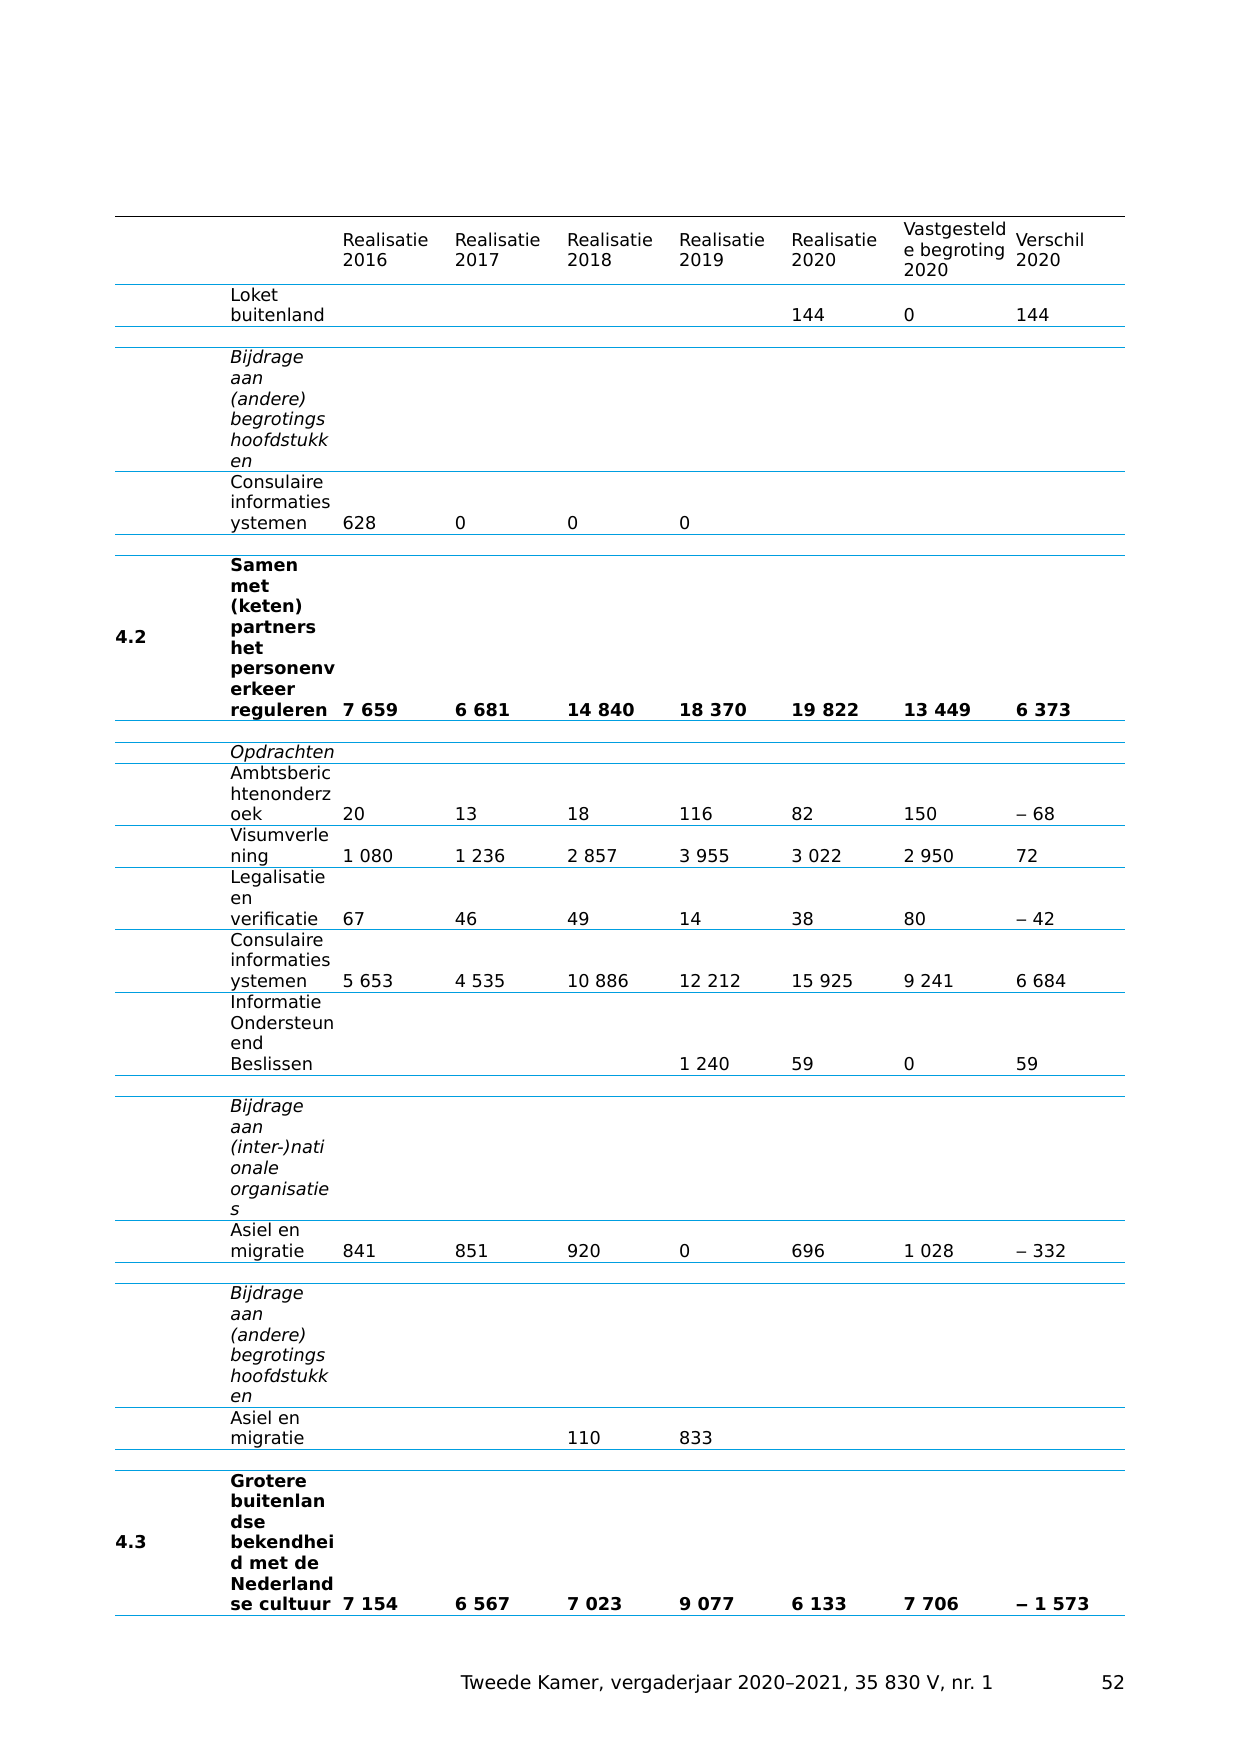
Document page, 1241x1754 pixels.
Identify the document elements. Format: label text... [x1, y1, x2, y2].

table_cell Samen met (keten) partners het personenverkeer reguleren [227, 556, 339, 720]
table_cell [115, 1408, 227, 1449]
table_cell [788, 348, 900, 471]
table_cell Consulaire informatiesystemen [227, 930, 339, 991]
table_cell [340, 1076, 452, 1096]
table_cell [676, 1097, 788, 1220]
table_cell [788, 1450, 900, 1470]
table_cell [340, 1263, 452, 1283]
table_cell 696 [788, 1221, 900, 1262]
table_cell [564, 1450, 676, 1470]
table_cell 67 [340, 868, 452, 929]
table_header Beleidsartikel 4 Consulaire dienstverlening en uitdragen Nederlandse waarden (bedragen x € 1.000) [115, 191, 1125, 216]
table_cell [900, 1450, 1013, 1470]
table_cell [788, 1408, 900, 1449]
table_cell [227, 217, 339, 284]
table_cell [900, 472, 1013, 533]
table_cell ‒ 1 573 [1013, 1471, 1125, 1615]
table_cell [1013, 1450, 1125, 1470]
table_cell [115, 721, 227, 741]
table_cell 7 706 [900, 1471, 1013, 1615]
table_cell 7 154 [340, 1471, 452, 1615]
table_cell [115, 472, 227, 533]
table_cell [564, 721, 676, 741]
table_cell Consulaire informatiesystemen [227, 472, 339, 533]
table_cell [564, 348, 676, 471]
table_cell [227, 721, 339, 741]
table_cell [564, 993, 676, 1074]
table_cell 38 [788, 868, 900, 929]
table_cell [115, 1076, 227, 1096]
table_cell Realisatie 2016 [340, 217, 452, 284]
table_cell [115, 1284, 227, 1407]
table_cell 2 950 [900, 826, 1013, 867]
table_cell [452, 348, 564, 471]
table_cell [788, 1097, 900, 1220]
table_cell [564, 285, 676, 326]
table_cell [900, 1076, 1013, 1096]
table_cell [788, 743, 900, 762]
table_cell [452, 1076, 564, 1096]
table_cell 13 449 [900, 556, 1013, 720]
table_cell 13 [452, 764, 564, 825]
table_cell [1013, 1408, 1125, 1449]
table_cell 72 [1013, 826, 1125, 867]
table_cell [452, 285, 564, 326]
table_cell 7 659 [340, 556, 452, 720]
table_cell [452, 1450, 564, 1470]
table_cell [900, 1097, 1013, 1220]
table_cell Visumverlening [227, 826, 339, 867]
table_cell [788, 721, 900, 741]
table_cell 6 684 [1013, 930, 1125, 991]
table_cell 1 080 [340, 826, 452, 867]
table_cell [115, 743, 227, 762]
table_cell [676, 743, 788, 762]
table_cell [676, 1263, 788, 1283]
table_cell [115, 993, 227, 1074]
table_cell [115, 868, 227, 929]
table_cell [452, 993, 564, 1074]
table_cell 841 [340, 1221, 452, 1262]
table_cell [340, 1097, 452, 1220]
table_cell 46 [452, 868, 564, 929]
table_cell [340, 993, 452, 1074]
table_cell [900, 1408, 1013, 1449]
table_cell [115, 930, 227, 991]
table_cell Bijdrage aan (inter-)nationale organisaties [227, 1097, 339, 1220]
table_cell [900, 1263, 1013, 1283]
table_cell [1013, 1097, 1125, 1220]
table_cell [1013, 535, 1125, 555]
table_cell [564, 1263, 676, 1283]
table_cell [340, 721, 452, 741]
table_cell [788, 535, 900, 555]
table_cell [564, 1097, 676, 1220]
table_cell [788, 1076, 900, 1096]
table_cell [340, 1408, 452, 1449]
table_cell [900, 535, 1013, 555]
table_cell [340, 1284, 452, 1407]
table_cell [452, 1284, 564, 1407]
table_cell Bijdrage aan (andere) begrotingshoofdstukken [227, 1284, 339, 1407]
table_cell 6 681 [452, 556, 564, 720]
table_cell [340, 327, 452, 347]
table_cell [115, 1450, 227, 1470]
table_cell Realisatie 2020 [788, 217, 900, 284]
table_cell 0 [676, 1221, 788, 1262]
table_cell [1013, 348, 1125, 471]
table_cell [452, 1408, 564, 1449]
table_cell [115, 1097, 227, 1220]
table_cell ‒ 332 [1013, 1221, 1125, 1262]
table_cell [900, 327, 1013, 347]
table_cell 6 133 [788, 1471, 900, 1615]
table_cell Realisatie 2017 [452, 217, 564, 284]
table_cell [227, 1263, 339, 1283]
table_cell 3 955 [676, 826, 788, 867]
table_cell [115, 535, 227, 555]
table_cell 144 [788, 285, 900, 326]
table_cell [452, 535, 564, 555]
table_cell 1 028 [900, 1221, 1013, 1262]
table_cell 110 [564, 1408, 676, 1449]
table_cell [788, 1263, 900, 1283]
table_cell [900, 1284, 1013, 1407]
table_cell [115, 826, 227, 867]
table_cell 59 [788, 993, 900, 1074]
table_cell Ambtsberichtenonderzoek [227, 764, 339, 825]
table_cell 9 077 [676, 1471, 788, 1615]
table_cell [115, 1263, 227, 1283]
table_cell [676, 1450, 788, 1470]
table_cell 5 653 [340, 930, 452, 991]
table_cell [564, 1284, 676, 1407]
table_cell [340, 1450, 452, 1470]
table_cell [676, 535, 788, 555]
table_cell 0 [564, 472, 676, 533]
table_cell 0 [676, 472, 788, 533]
table_cell 851 [452, 1221, 564, 1262]
table_cell 628 [340, 472, 452, 533]
table_cell 6 373 [1013, 556, 1125, 720]
table_cell 14 [676, 868, 788, 929]
table_cell [564, 1076, 676, 1096]
table_cell [452, 1263, 564, 1283]
table_cell [1013, 472, 1125, 533]
table_cell [564, 327, 676, 347]
table_cell 0 [900, 993, 1013, 1074]
table_cell [564, 535, 676, 555]
table_cell 833 [676, 1408, 788, 1449]
table_cell Realisatie 2018 [564, 217, 676, 284]
table_cell ‒ 42 [1013, 868, 1125, 929]
table_cell 19 822 [788, 556, 900, 720]
table_cell [676, 285, 788, 326]
table_cell [676, 1076, 788, 1096]
table_cell 4.2 [115, 556, 227, 720]
table_cell 1 240 [676, 993, 788, 1074]
table_cell 6 567 [452, 1471, 564, 1615]
table_cell 18 [564, 764, 676, 825]
table_cell [676, 348, 788, 471]
table_cell 116 [676, 764, 788, 825]
table_cell [1013, 1263, 1125, 1283]
table_cell Opdrachten [227, 743, 339, 762]
table_cell [227, 535, 339, 555]
table_cell Realisatie 2019 [676, 217, 788, 284]
table_cell 0 [452, 472, 564, 533]
table_cell Informatie Ondersteunend Beslissen [227, 993, 339, 1074]
table_cell Bijdrage aan (andere) begrotingshoofdstukken [227, 348, 339, 471]
table_cell [227, 1450, 339, 1470]
table_cell 15 925 [788, 930, 900, 991]
table_cell [1013, 1284, 1125, 1407]
table_cell 18 370 [676, 556, 788, 720]
table_cell 150 [900, 764, 1013, 825]
table_cell Vastgestelde begroting 2020 [900, 217, 1013, 284]
table_cell Asiel en migratie [227, 1408, 339, 1449]
table_cell ‒ 68 [1013, 764, 1125, 825]
table_cell [452, 1097, 564, 1220]
table_cell [676, 1284, 788, 1407]
table_cell 59 [1013, 993, 1125, 1074]
table_cell 9 241 [900, 930, 1013, 991]
table_cell [788, 472, 900, 533]
table_cell [900, 743, 1013, 762]
table_cell [227, 327, 339, 347]
table_cell [115, 764, 227, 825]
table_cell [676, 721, 788, 741]
table_cell [227, 1076, 339, 1096]
table_cell 920 [564, 1221, 676, 1262]
table_cell [340, 285, 452, 326]
table_cell [1013, 1076, 1125, 1096]
table_cell [115, 285, 227, 326]
table_cell [340, 535, 452, 555]
table_cell [564, 743, 676, 762]
table_cell [452, 327, 564, 347]
table_cell [115, 327, 227, 347]
table_cell 0 [900, 285, 1013, 326]
table_cell 144 [1013, 285, 1125, 326]
table_cell [452, 721, 564, 741]
table_cell 49 [564, 868, 676, 929]
table_cell [1013, 327, 1125, 347]
table_cell [115, 1221, 227, 1262]
table_cell 82 [788, 764, 900, 825]
table_cell 80 [900, 868, 1013, 929]
table_cell 14 840 [564, 556, 676, 720]
table_cell 4 535 [452, 930, 564, 991]
table_cell 3 022 [788, 826, 900, 867]
table_cell 1 236 [452, 826, 564, 867]
table_cell [340, 743, 452, 762]
table_cell Grotere buitenlandse bekendheid met de Nederlandse cultuur [227, 1471, 339, 1615]
table_cell 2 857 [564, 826, 676, 867]
table_cell 7 023 [564, 1471, 676, 1615]
table_cell Loket buitenland [227, 285, 339, 326]
table_cell [115, 348, 227, 471]
table_cell 20 [340, 764, 452, 825]
table_cell [115, 217, 227, 284]
table_cell [1013, 743, 1125, 762]
table_cell 10 886 [564, 930, 676, 991]
table_cell [788, 327, 900, 347]
table_cell 4.3 [115, 1471, 227, 1615]
table_cell Asiel en migratie [227, 1221, 339, 1262]
table_cell [1013, 721, 1125, 741]
table_cell [900, 721, 1013, 741]
table_cell [788, 1284, 900, 1407]
table_cell [452, 743, 564, 762]
table_cell Legalisatie en verificatie [227, 868, 339, 929]
table_cell Verschil 2020 [1013, 217, 1125, 284]
table_cell 12 212 [676, 930, 788, 991]
table_cell [340, 348, 452, 471]
table_cell [676, 327, 788, 347]
table_cell [900, 348, 1013, 471]
